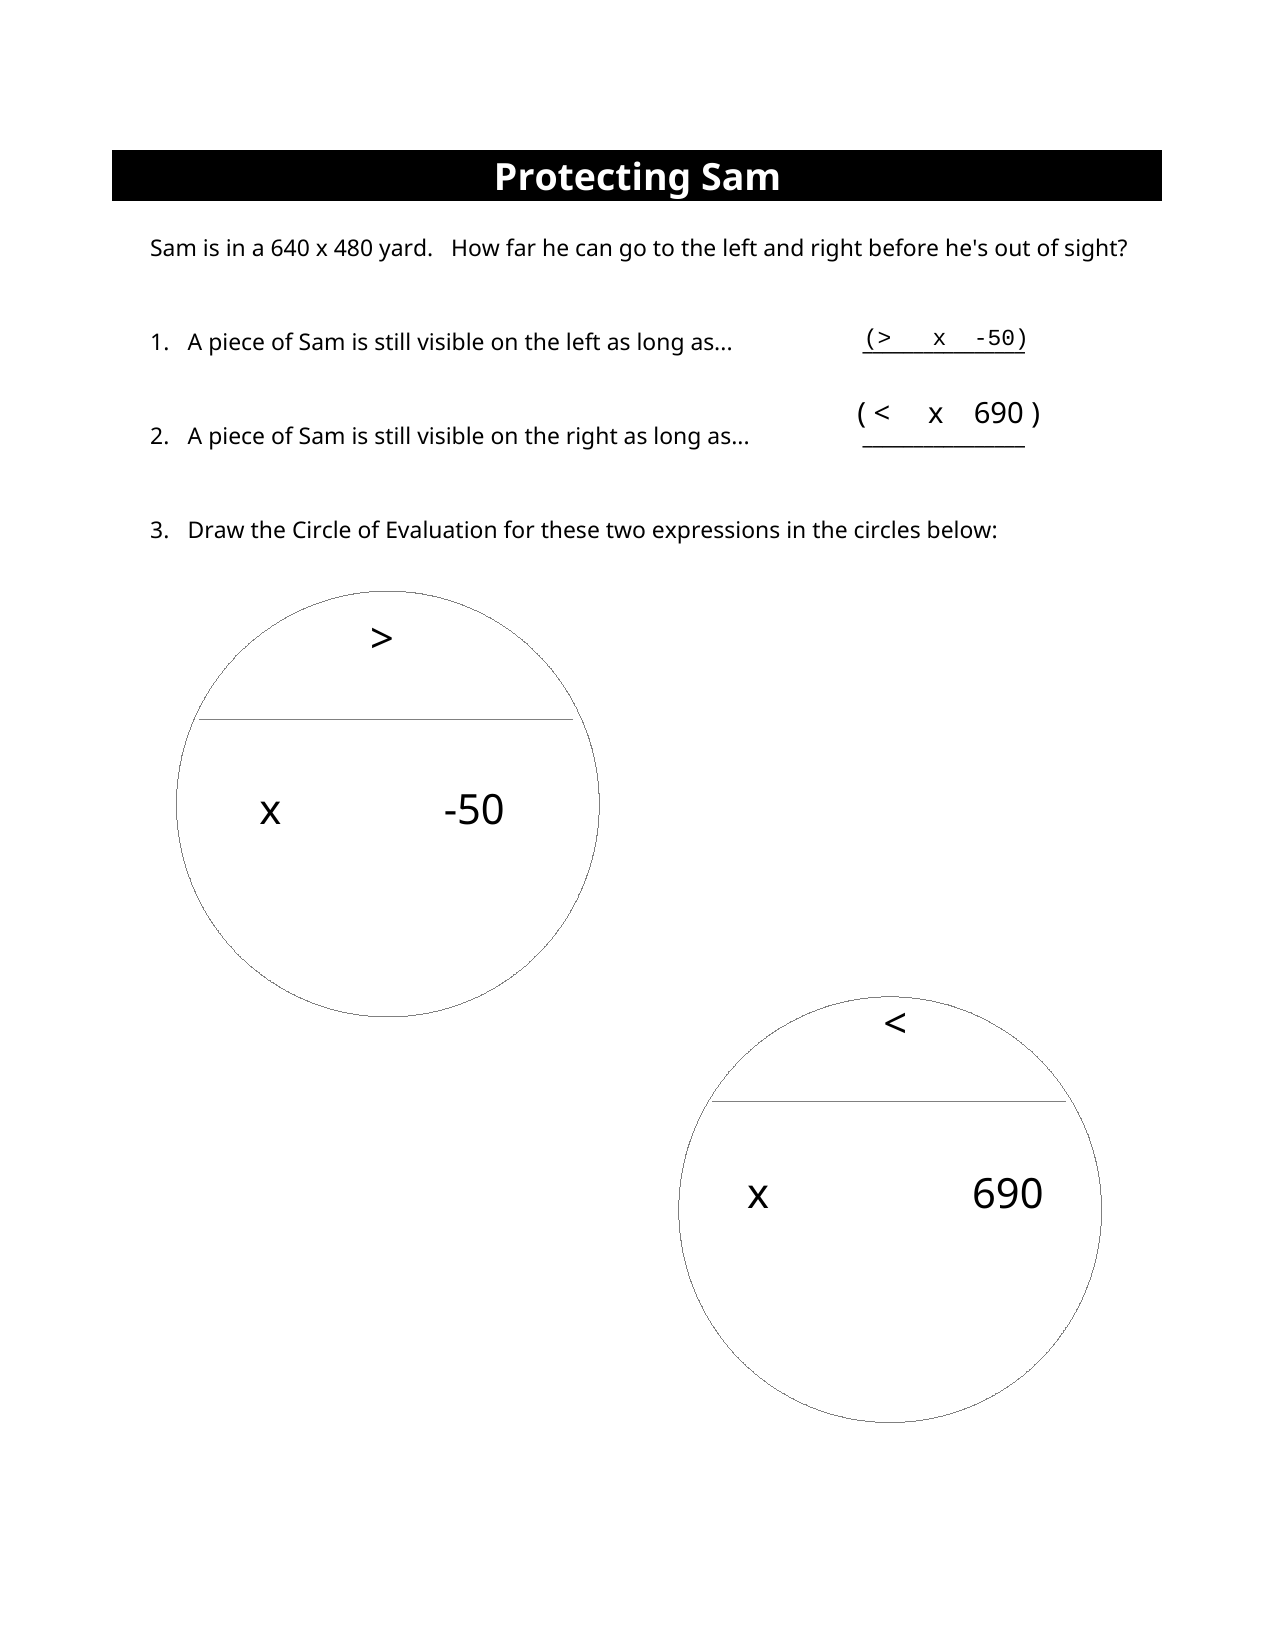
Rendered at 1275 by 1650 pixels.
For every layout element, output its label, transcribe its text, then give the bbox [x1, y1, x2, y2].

subtitle Protecting Sam [112, 150, 1162, 201]
list Draw the Circle of Evaluation for these two expressions in the circles below: [150, 513, 1162, 545]
list Sam is in a 640 x 480 yard. How far he can go to the left and right before he's out of sight? [112, 232, 1162, 263]
list A piece of Sam is still visible on the left as long as... ________________ [150, 326, 1162, 357]
list A piece of Sam is still visible on the right as long as... ________________ [150, 420, 1162, 451]
